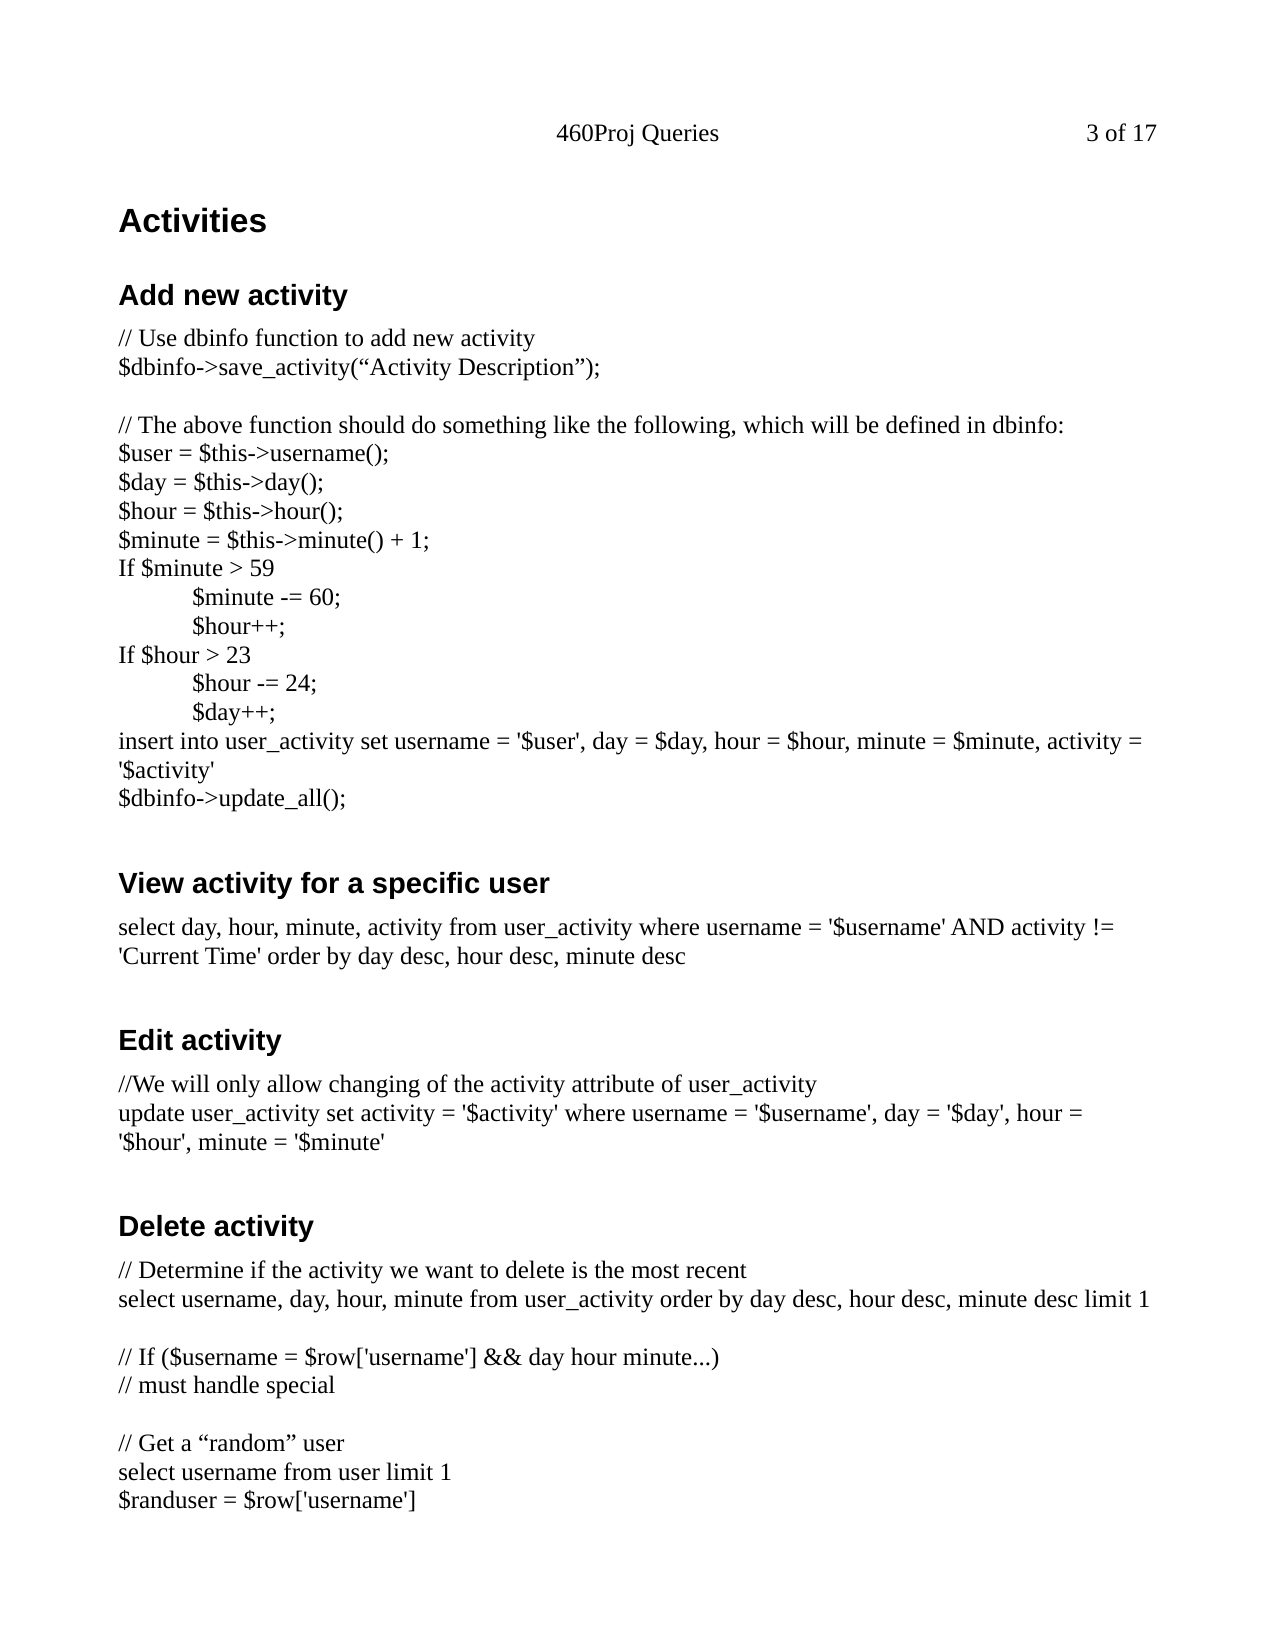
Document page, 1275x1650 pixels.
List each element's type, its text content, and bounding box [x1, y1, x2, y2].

text // Get a “random” user [118, 1428, 1157, 1457]
text $randuser = $row['username'] [118, 1485, 1157, 1514]
text update user_activity set activity = '$activity' where username = '$username', day = '$day', hour = '$hour', minute = '$minute' [118, 1098, 1157, 1156]
text $user = $this->username(); [118, 438, 1157, 467]
subtitle View activity for a specific user [118, 866, 1157, 899]
text insert into user_activity set username = '$user', day = $day, hour = $hour, minute = $minute, activity = '$activity' [118, 726, 1157, 783]
text $day = $this->day(); [118, 467, 1157, 496]
text $hour = $this->hour(); [118, 496, 1157, 525]
subtitle Edit activity [118, 1023, 1157, 1057]
text $hour -= 24; [118, 668, 1157, 697]
text select day, hour, minute, activity from user_activity where username = '$username' AND activity != 'Current Time' order by day desc, hour desc, minute desc [118, 912, 1157, 969]
text $dbinfo->update_all(); [118, 783, 1157, 812]
text // Determine if the activity we want to delete is the most recent [118, 1255, 1157, 1284]
text $minute -= 60; [118, 582, 1157, 611]
text // If ($username = $row['username'] && day hour minute...) [118, 1342, 1157, 1370]
subtitle Add new activity [118, 277, 1157, 311]
text $minute = $this->minute() + 1; [118, 525, 1157, 553]
text $dbinfo->save_activity(“Activity Description”); [118, 352, 1157, 381]
text select username, day, hour, minute from user_activity order by day desc, hour desc, minute desc limit 1 [118, 1284, 1157, 1313]
text $day++; [118, 697, 1157, 726]
subtitle Activities [118, 201, 1157, 240]
subtitle Delete activity [118, 1209, 1157, 1243]
text If $hour > 23 [118, 640, 1157, 668]
text If $minute > 59 [118, 553, 1157, 582]
text select username from user limit 1 [118, 1457, 1157, 1485]
text //We will only allow changing of the activity attribute of user_activity [118, 1069, 1157, 1098]
text // Use dbinfo function to add new activity [118, 323, 1157, 352]
text $hour++; [118, 611, 1157, 640]
text // The above function should do something like the following, which will be defined in dbinfo: [118, 410, 1157, 438]
text // must handle special [118, 1370, 1157, 1399]
